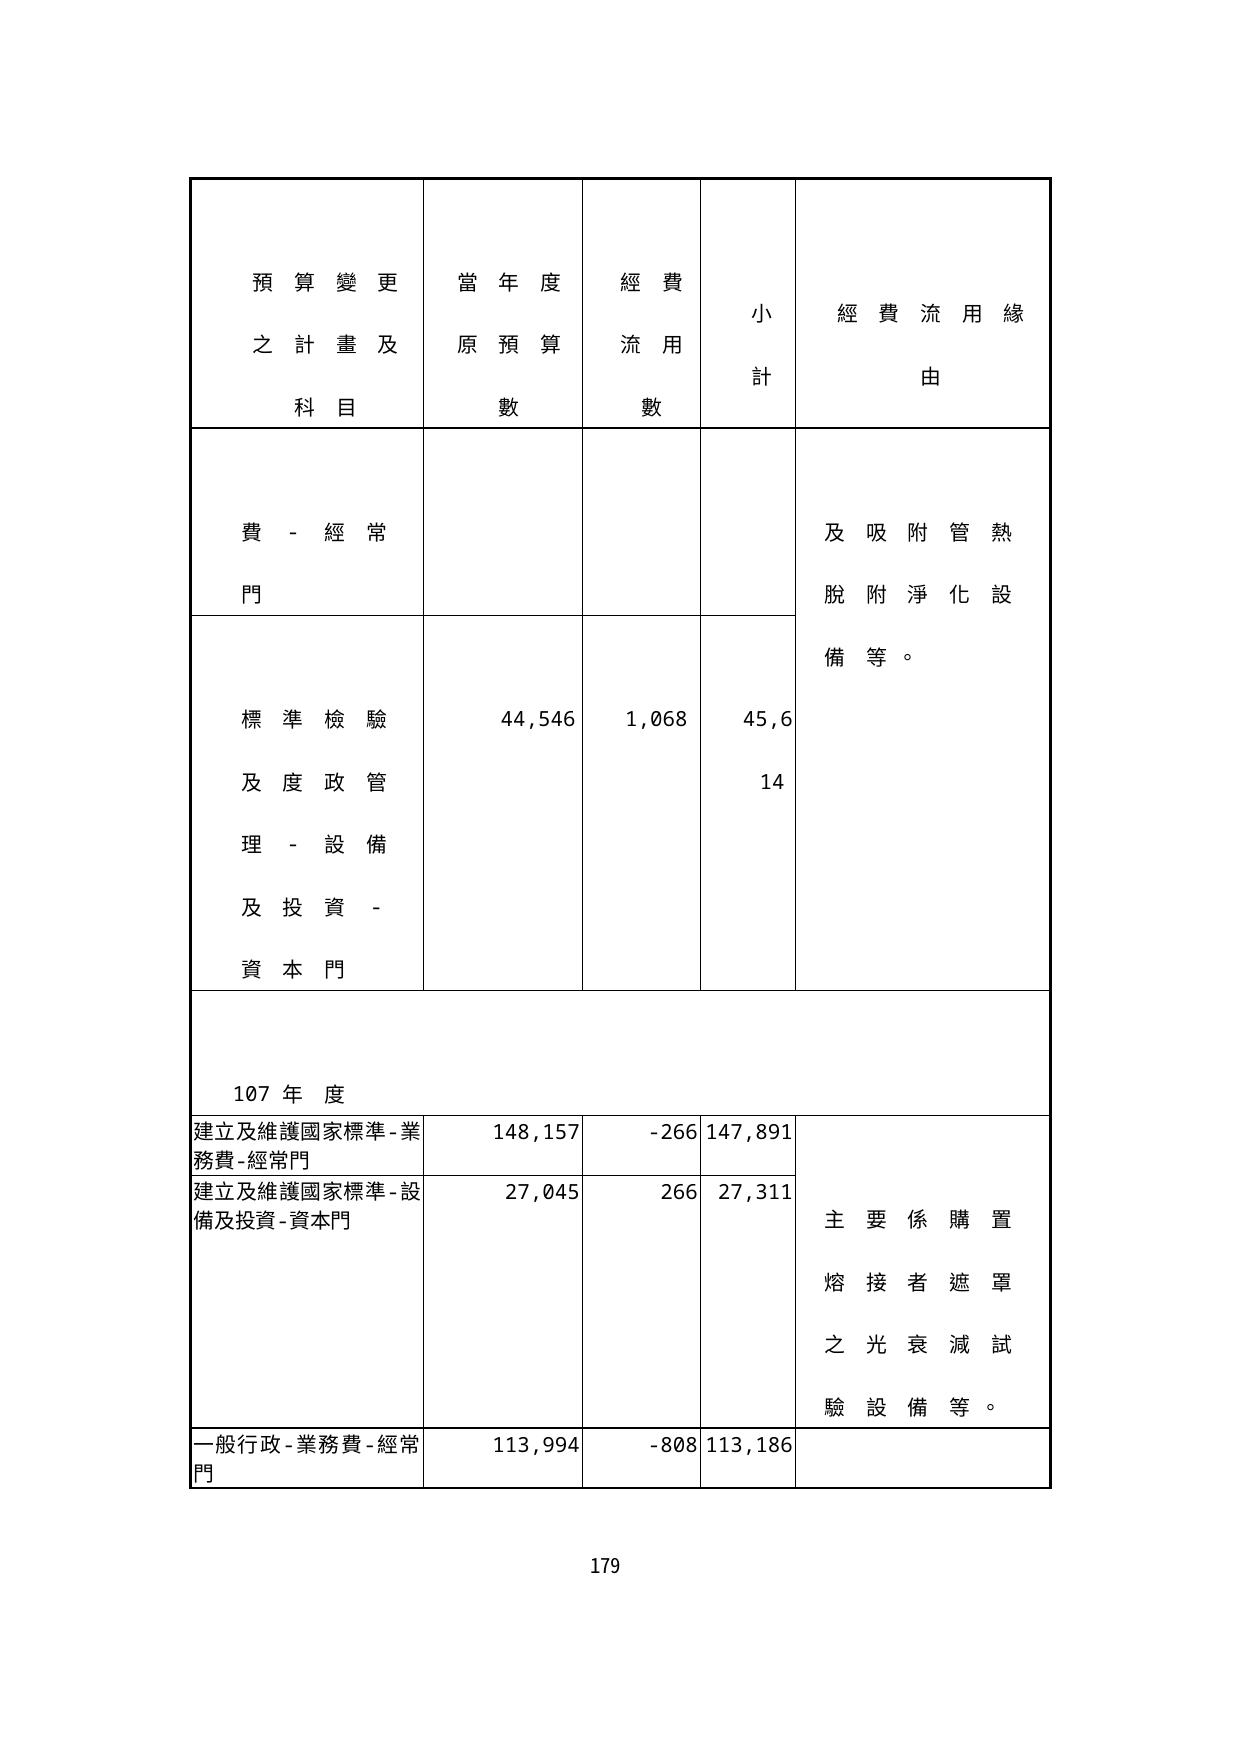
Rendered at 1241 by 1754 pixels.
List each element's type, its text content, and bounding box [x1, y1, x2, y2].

table_cell 113,994 [424, 1429, 582, 1487]
table_cell [583, 429, 700, 615]
table_cell 建立及維護國家標準-業務費-經常門 [192, 1116, 423, 1174]
table_header 經費流用數 [583, 180, 700, 427]
table_header 當年度原預算數 [424, 180, 582, 427]
table_cell 主要係購置熔接者遮罩之光衰減試驗設備等。 [796, 1116, 1049, 1427]
table_cell 107年度 [192, 991, 1049, 1115]
table_cell 266 [583, 1176, 700, 1427]
table_cell 1,068 [583, 616, 700, 990]
table_cell [701, 429, 795, 615]
table_cell [796, 1429, 1049, 1487]
table_cell 44,546 [424, 616, 582, 990]
table_cell 及吸附管熱脫附淨化設備等。 [796, 429, 1049, 990]
table_cell [424, 429, 582, 615]
table_header 預算變更之計畫及科目 [192, 180, 423, 427]
table_cell 147,891 [701, 1116, 795, 1174]
table_cell 建立及維護國家標準-設備及投資-資本門 [192, 1176, 423, 1427]
table_cell 一般行政-業務費-經常門 [192, 1429, 423, 1487]
table_cell 113,186 [701, 1429, 795, 1487]
table_cell 148,157 [424, 1116, 582, 1174]
table_cell -808 [583, 1429, 700, 1487]
table_header 小計 [701, 180, 795, 427]
table_cell 費-經常門 [192, 429, 423, 615]
table_cell 45,614 [701, 616, 795, 990]
table_cell -266 [583, 1116, 700, 1174]
table_cell 標準檢驗及度政管理-設備及投資-資本門 [192, 616, 423, 990]
table_cell 27,311 [701, 1176, 795, 1427]
table_header 經費流用緣由 [796, 180, 1049, 427]
table_cell 27,045 [424, 1176, 582, 1427]
